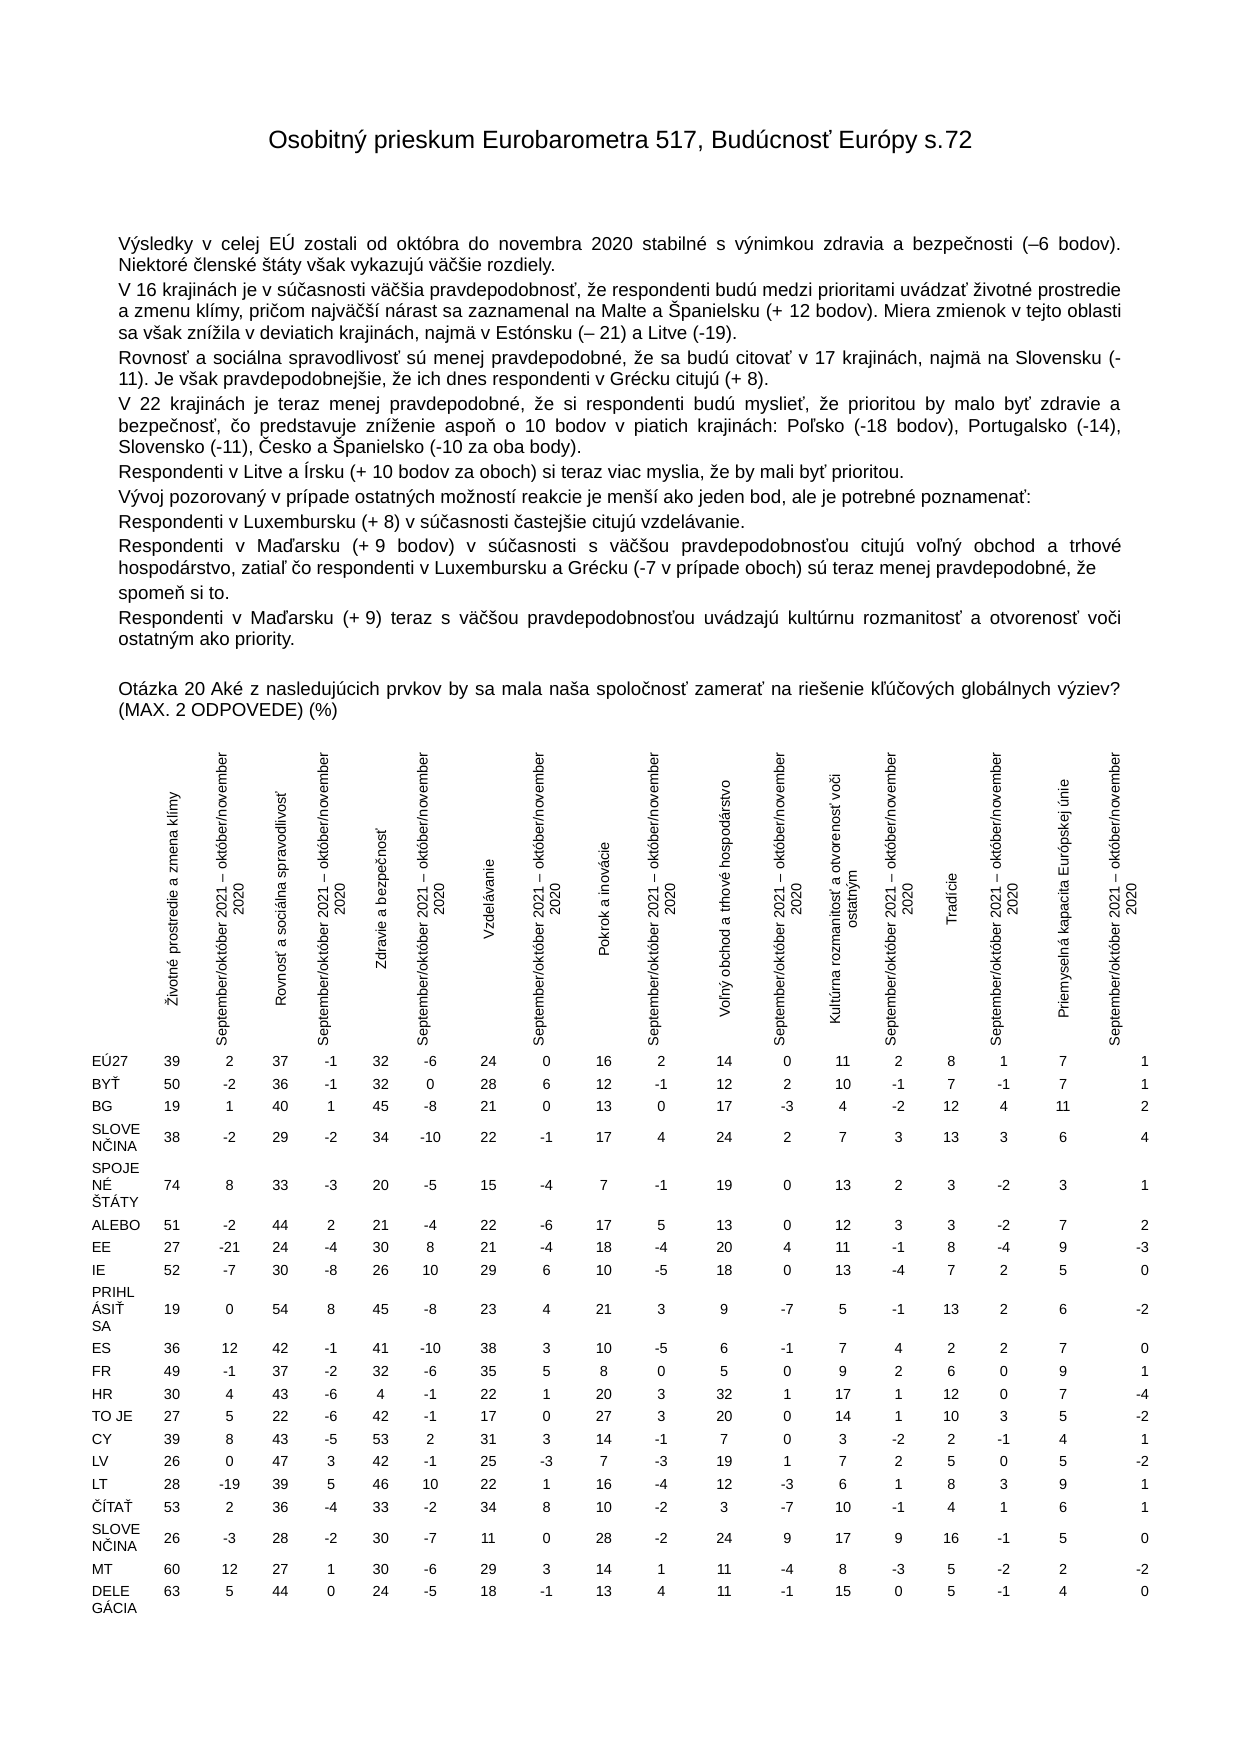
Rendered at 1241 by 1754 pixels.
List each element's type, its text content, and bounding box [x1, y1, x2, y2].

table_cell -2 [1093, 1405, 1152, 1428]
table_cell 14 [575, 1558, 632, 1580]
table_cell 1 [517, 1383, 575, 1405]
table_cell PRIHLÁSIŤ SA [89, 1281, 143, 1337]
table_cell 0 [758, 1213, 816, 1236]
table_cell 42 [360, 1405, 401, 1428]
table_cell 5 [1033, 1259, 1093, 1281]
table_cell 7 [816, 1118, 869, 1157]
table_cell 34 [459, 1495, 517, 1518]
table_cell 1 [869, 1473, 928, 1495]
table_cell 5 [517, 1360, 575, 1382]
table_cell EÚ27 [89, 1050, 143, 1072]
text Otázka 20 Aké z nasledujúcich prvkov by sa mala naša spoločnosť zamerať na riešenie kľúčových globálnych výziev? (MAX. 2 ODPOVEDE) (%) [118, 678, 1122, 721]
table_header Životné prostredie a zmena klímy [143, 749, 200, 1050]
table_cell 22 [459, 1473, 517, 1495]
table_cell -4 [632, 1236, 690, 1258]
table_cell 3 [974, 1118, 1033, 1157]
table_cell 6 [690, 1337, 758, 1360]
table_cell -1 [632, 1428, 690, 1450]
table_cell 9 [816, 1360, 869, 1382]
table_cell 1 [758, 1383, 816, 1405]
table_cell 18 [690, 1259, 758, 1281]
table_cell 0 [974, 1383, 1033, 1405]
table_header September/október 2021 – október/november 2020 [401, 749, 459, 1050]
table_cell 6 [1033, 1281, 1093, 1337]
table_cell 9 [1033, 1236, 1093, 1258]
table_cell 3 [869, 1213, 928, 1236]
table_cell 1 [1093, 1473, 1152, 1495]
table_cell SPOJENÉ ŠTÁTY [89, 1157, 143, 1213]
table_cell BG [89, 1095, 143, 1118]
table_cell 3 [869, 1118, 928, 1157]
table_cell 12 [690, 1073, 758, 1095]
table_cell -3 [1093, 1236, 1152, 1258]
table_cell -8 [401, 1281, 459, 1337]
table_cell 25 [459, 1450, 517, 1473]
table_cell -1 [401, 1383, 459, 1405]
table_cell LV [89, 1450, 143, 1473]
table_cell 19 [143, 1281, 200, 1337]
table_cell 33 [360, 1495, 401, 1518]
table_cell 9 [758, 1518, 816, 1557]
table_cell 32 [690, 1383, 758, 1405]
table_cell 8 [401, 1236, 459, 1258]
table_cell 13 [816, 1157, 869, 1213]
table_cell 13 [575, 1095, 632, 1118]
table_cell -3 [632, 1450, 690, 1473]
table_cell 18 [575, 1236, 632, 1258]
table_cell -1 [632, 1157, 690, 1213]
table_cell -5 [632, 1337, 690, 1360]
table_cell 20 [690, 1236, 758, 1258]
table_cell 7 [928, 1073, 974, 1095]
table_cell 12 [575, 1073, 632, 1095]
table_cell 11 [690, 1580, 758, 1619]
table_cell -2 [974, 1157, 1033, 1213]
table_cell 24 [259, 1236, 302, 1258]
text spomeň si to. [118, 582, 1122, 603]
table_cell 4 [517, 1281, 575, 1337]
table_cell 23 [459, 1281, 517, 1337]
table_cell 17 [459, 1405, 517, 1428]
table_cell -7 [200, 1259, 259, 1281]
table_cell -2 [974, 1213, 1033, 1236]
table_cell -4 [302, 1236, 360, 1258]
table_cell 8 [200, 1428, 259, 1450]
table_cell 17 [816, 1518, 869, 1557]
table_cell 5 [690, 1360, 758, 1382]
table_cell -2 [1093, 1450, 1152, 1473]
table_cell -2 [200, 1073, 259, 1095]
table_cell TO JE [89, 1405, 143, 1428]
table_cell 12 [816, 1213, 869, 1236]
table_cell 30 [360, 1558, 401, 1580]
table_cell 22 [459, 1118, 517, 1157]
table_cell 12 [690, 1473, 758, 1495]
table_cell 0 [401, 1073, 459, 1095]
table_cell 11 [816, 1050, 869, 1072]
table_cell 22 [459, 1383, 517, 1405]
table_cell -2 [200, 1118, 259, 1157]
table_cell -6 [302, 1405, 360, 1428]
table_cell 0 [758, 1360, 816, 1382]
table_cell 7 [1033, 1073, 1093, 1095]
table_cell -5 [401, 1580, 459, 1619]
table_cell 1 [517, 1473, 575, 1495]
table_cell 0 [517, 1405, 575, 1428]
table_cell HR [89, 1383, 143, 1405]
table_cell 11 [1033, 1095, 1093, 1118]
table_cell 1 [974, 1050, 1033, 1072]
table_cell 12 [928, 1383, 974, 1405]
table_cell 37 [259, 1050, 302, 1072]
table_cell 10 [816, 1495, 869, 1518]
table_cell 39 [259, 1473, 302, 1495]
text Výsledky v celej EÚ zostali od októbra do novembra 2020 stabilné s výnimkou zdravia a bezpečnosti (–6 bodov). Niektoré členské štáty však vykazujú väčšie rozdiely. [118, 232, 1122, 276]
table_cell -3 [869, 1558, 928, 1580]
table_cell 21 [459, 1236, 517, 1258]
table_cell 2 [758, 1073, 816, 1095]
table_cell 10 [401, 1473, 459, 1495]
table_cell 13 [575, 1580, 632, 1619]
table_cell 8 [928, 1473, 974, 1495]
text Respondenti v Maďarsku (+ 9) teraz s väčšou pravdepodobnosťou uvádzajú kultúrnu rozmanitosť a otvorenosť voči ostatným ako priority. [118, 606, 1122, 649]
table_cell 13 [928, 1281, 974, 1337]
table_cell 47 [259, 1450, 302, 1473]
table_cell 32 [360, 1050, 401, 1072]
table_cell FR [89, 1360, 143, 1382]
table_cell 4 [1033, 1580, 1093, 1619]
table_cell 63 [143, 1580, 200, 1619]
table_cell 2 [869, 1360, 928, 1382]
table_cell 37 [259, 1360, 302, 1382]
table_cell 11 [816, 1236, 869, 1258]
text V 22 krajinách je teraz menej pravdepodobné, že si respondenti budú myslieť, že prioritou by malo byť zdravie a bezpečnosť, čo predstavuje zníženie aspoň o 10 bodov v piatich krajinách: Poľsko (-18 bodov), Portugalsko (-14), Slovensko (-11), Česko a Španielsko (-10 za oba body). [118, 393, 1122, 458]
table_cell 3 [632, 1405, 690, 1428]
table_cell 3 [517, 1428, 575, 1450]
table_header Voľný obchod a trhové hospodárstvo [690, 749, 758, 1050]
table_cell 1 [200, 1095, 259, 1118]
table_cell -4 [302, 1495, 360, 1518]
table_cell 19 [690, 1157, 758, 1213]
table_cell 6 [517, 1259, 575, 1281]
table_cell 3 [928, 1157, 974, 1213]
table_cell -1 [869, 1236, 928, 1258]
table_cell 1 [1093, 1495, 1152, 1518]
table_cell 19 [690, 1450, 758, 1473]
table_cell 17 [690, 1095, 758, 1118]
table_cell 44 [259, 1580, 302, 1619]
table_cell 11 [459, 1518, 517, 1557]
table_cell 1 [1093, 1073, 1152, 1095]
table_cell 2 [869, 1450, 928, 1473]
table_cell -7 [758, 1495, 816, 1518]
table_cell 5 [1033, 1405, 1093, 1428]
table_cell -4 [869, 1259, 928, 1281]
table_cell 24 [459, 1050, 517, 1072]
table_header Vzdelávanie [459, 749, 517, 1050]
table_cell ALEBO [89, 1213, 143, 1236]
table_cell 7 [575, 1157, 632, 1213]
table_cell -1 [517, 1118, 575, 1157]
table_cell 1 [1093, 1360, 1152, 1382]
table_cell 19 [143, 1095, 200, 1118]
table_cell 15 [459, 1157, 517, 1213]
table_cell 51 [143, 1213, 200, 1236]
table_cell 10 [575, 1259, 632, 1281]
table_cell 30 [143, 1383, 200, 1405]
table_header Rovnosť a sociálna spravodlivosť [259, 749, 302, 1050]
table_cell 1 [302, 1558, 360, 1580]
table_cell 2 [302, 1213, 360, 1236]
table_cell 5 [200, 1405, 259, 1428]
table_cell 5 [928, 1450, 974, 1473]
table_header Kultúrna rozmanitosť a otvorenosť voči ostatným [816, 749, 869, 1050]
table_cell 1 [302, 1095, 360, 1118]
table_header September/október 2021 – október/november 2020 [1093, 749, 1152, 1050]
table_cell 54 [259, 1281, 302, 1337]
table_cell ČÍTAŤ [89, 1495, 143, 1518]
table_cell 0 [758, 1259, 816, 1281]
table_cell -2 [1093, 1558, 1152, 1580]
table_cell 29 [459, 1259, 517, 1281]
table_header September/október 2021 – október/november 2020 [869, 749, 928, 1050]
table_cell 4 [974, 1095, 1033, 1118]
table_cell 1 [758, 1450, 816, 1473]
table_cell 27 [259, 1558, 302, 1580]
table_cell 11 [690, 1558, 758, 1580]
table_cell 3 [632, 1281, 690, 1337]
table_cell 0 [758, 1428, 816, 1450]
table_cell 4 [869, 1337, 928, 1360]
table_cell -1 [974, 1580, 1033, 1619]
table_cell -2 [1093, 1281, 1152, 1337]
table_cell 5 [302, 1473, 360, 1495]
table_cell -8 [302, 1259, 360, 1281]
table_cell 2 [632, 1050, 690, 1072]
table_cell 45 [360, 1095, 401, 1118]
table_cell 4 [200, 1383, 259, 1405]
table_cell 2 [974, 1337, 1033, 1360]
table_cell 28 [459, 1073, 517, 1095]
table_cell -3 [200, 1518, 259, 1557]
table_cell 6 [928, 1360, 974, 1382]
table_cell -6 [401, 1050, 459, 1072]
table_cell 4 [758, 1236, 816, 1258]
table_cell 8 [200, 1157, 259, 1213]
table_cell -1 [974, 1428, 1033, 1450]
table_cell -7 [758, 1281, 816, 1337]
table_cell 1 [1093, 1050, 1152, 1072]
table_cell -3 [758, 1473, 816, 1495]
table_cell -2 [302, 1118, 360, 1157]
table_cell -1 [758, 1580, 816, 1619]
table_cell -5 [632, 1259, 690, 1281]
table_header September/október 2021 – október/november 2020 [758, 749, 816, 1050]
table_cell -6 [401, 1558, 459, 1580]
table_cell -2 [632, 1518, 690, 1557]
table_header [89, 749, 143, 1050]
table_cell 17 [816, 1383, 869, 1405]
table_cell 7 [1033, 1050, 1093, 1072]
table_header Priemyselná kapacita Európskej únie [1033, 749, 1093, 1050]
table_cell 36 [143, 1337, 200, 1360]
table_cell -5 [302, 1428, 360, 1450]
table_cell 21 [360, 1213, 401, 1236]
table_cell 34 [360, 1118, 401, 1157]
table_cell 24 [690, 1118, 758, 1157]
table_cell 12 [928, 1095, 974, 1118]
text Respondenti v Litve a Írsku (+ 10 bodov za oboch) si teraz viac myslia, že by mali byť prioritou. [118, 461, 1122, 482]
table_cell 5 [928, 1580, 974, 1619]
table_cell 8 [575, 1360, 632, 1382]
table_cell 0 [200, 1450, 259, 1473]
table_cell 2 [758, 1118, 816, 1157]
table_header September/október 2021 – október/november 2020 [974, 749, 1033, 1050]
table_cell 3 [517, 1558, 575, 1580]
table_cell 8 [816, 1558, 869, 1580]
table_cell SLOVENČINA [89, 1118, 143, 1157]
table_cell 2 [928, 1337, 974, 1360]
table_cell 9 [1033, 1360, 1093, 1382]
table_cell 7 [816, 1337, 869, 1360]
table_cell -2 [632, 1495, 690, 1518]
table_header Zdravie a bezpečnosť [360, 749, 401, 1050]
table_cell CY [89, 1428, 143, 1450]
table_cell 0 [632, 1360, 690, 1382]
table_cell 8 [302, 1281, 360, 1337]
table_cell 39 [143, 1428, 200, 1450]
table_cell 10 [575, 1337, 632, 1360]
table_cell -1 [517, 1580, 575, 1619]
table_cell 1 [869, 1383, 928, 1405]
table_cell 22 [459, 1213, 517, 1236]
table_cell ES [89, 1337, 143, 1360]
table_cell -1 [758, 1337, 816, 1360]
table_cell -4 [401, 1213, 459, 1236]
table_cell 4 [1093, 1118, 1152, 1157]
table_cell 45 [360, 1281, 401, 1337]
table_cell 10 [401, 1259, 459, 1281]
table_cell -4 [632, 1473, 690, 1495]
table_cell -2 [869, 1428, 928, 1450]
table_cell 52 [143, 1259, 200, 1281]
table_cell 22 [259, 1405, 302, 1428]
table_cell -2 [302, 1518, 360, 1557]
table_cell -1 [974, 1518, 1033, 1557]
table_cell 12 [200, 1558, 259, 1580]
table_cell 12 [200, 1337, 259, 1360]
table_cell 1 [869, 1405, 928, 1428]
table_cell 32 [360, 1360, 401, 1382]
table_cell -4 [758, 1558, 816, 1580]
table_cell 28 [259, 1518, 302, 1557]
table_cell 0 [758, 1157, 816, 1213]
table_cell -3 [517, 1450, 575, 1473]
table_cell 0 [869, 1580, 928, 1619]
table_cell -1 [974, 1073, 1033, 1095]
table_cell 10 [928, 1405, 974, 1428]
table_cell 3 [690, 1495, 758, 1518]
table_cell -1 [302, 1337, 360, 1360]
table_cell 14 [816, 1405, 869, 1428]
table_cell DELEGÁCIA [89, 1580, 143, 1619]
table_cell 21 [575, 1281, 632, 1337]
table_cell 43 [259, 1428, 302, 1450]
table_cell 31 [459, 1428, 517, 1450]
table_cell 0 [1093, 1518, 1152, 1557]
table_cell 38 [143, 1118, 200, 1157]
text Respondenti v Maďarsku (+ 9 bodov) v súčasnosti s väčšou pravdepodobnosťou citujú voľný obchod a trhové hospodárstvo, zatiaľ čo respondenti v Luxembursku a Grécku (-7 v prípade oboch) sú teraz menej pravdepodobné, že [118, 535, 1122, 578]
table_cell -21 [200, 1236, 259, 1258]
table_cell -1 [869, 1495, 928, 1518]
table_cell 24 [360, 1580, 401, 1619]
table_cell -4 [1093, 1383, 1152, 1405]
table_cell 0 [1093, 1337, 1152, 1360]
table_cell 15 [816, 1580, 869, 1619]
table_cell 38 [459, 1337, 517, 1360]
table_cell -1 [200, 1360, 259, 1382]
table_cell -1 [632, 1073, 690, 1095]
table_cell 0 [517, 1518, 575, 1557]
table_cell 39 [143, 1050, 200, 1072]
table_cell 36 [259, 1495, 302, 1518]
table_cell -1 [869, 1281, 928, 1337]
table_cell 40 [259, 1095, 302, 1118]
text Rovnosť a sociálna spravodlivosť sú menej pravdepodobné, že sa budú citovať v 17 krajinách, najmä na Slovensku (-11). Je však pravdepodobnejšie, že ich dnes respondenti v Grécku citujú (+ 8). [118, 347, 1122, 390]
table_cell 44 [259, 1213, 302, 1236]
table_cell 9 [869, 1518, 928, 1557]
table_cell 20 [690, 1405, 758, 1428]
table_cell 14 [575, 1428, 632, 1450]
table_cell 0 [974, 1450, 1033, 1473]
table_cell 10 [575, 1495, 632, 1518]
table_cell 0 [974, 1360, 1033, 1382]
table_cell -1 [401, 1405, 459, 1428]
table_cell 32 [360, 1073, 401, 1095]
table_cell 1 [1093, 1428, 1152, 1450]
table_cell BYŤ [89, 1073, 143, 1095]
table_cell 21 [459, 1095, 517, 1118]
table_cell -2 [401, 1495, 459, 1518]
table_cell 28 [575, 1518, 632, 1557]
table_cell 3 [517, 1337, 575, 1360]
table_cell -3 [302, 1157, 360, 1213]
table_cell 5 [928, 1558, 974, 1580]
table_cell 53 [143, 1495, 200, 1518]
table_cell -7 [401, 1518, 459, 1557]
table_cell 0 [758, 1405, 816, 1428]
table_cell 5 [1033, 1450, 1093, 1473]
table_cell 29 [459, 1558, 517, 1580]
table_cell 17 [575, 1213, 632, 1236]
table_cell 5 [200, 1580, 259, 1619]
table_cell 10 [816, 1073, 869, 1095]
table_cell 2 [869, 1050, 928, 1072]
table_cell 2 [869, 1157, 928, 1213]
table_cell -1 [302, 1050, 360, 1072]
table_cell 2 [1093, 1213, 1152, 1236]
table_cell 13 [816, 1259, 869, 1281]
table_cell 7 [816, 1450, 869, 1473]
table_cell -1 [869, 1073, 928, 1095]
table_cell LT [89, 1473, 143, 1495]
table_cell 27 [575, 1405, 632, 1428]
table_cell 3 [974, 1473, 1033, 1495]
table_cell 7 [690, 1428, 758, 1450]
table_header Pokrok a inovácie [575, 749, 632, 1050]
table_cell 4 [632, 1580, 690, 1619]
table_cell 3 [632, 1383, 690, 1405]
table_cell 26 [143, 1518, 200, 1557]
table_cell 29 [259, 1118, 302, 1157]
text Vývoj pozorovaný v prípade ostatných možností reakcie je menší ako jeden bod, ale je potrebné poznamenať: [118, 486, 1122, 507]
text Respondenti v Luxembursku (+ 8) v súčasnosti častejšie citujú vzdelávanie. [118, 511, 1122, 532]
table_cell 7 [1033, 1383, 1093, 1405]
table_cell 3 [974, 1405, 1033, 1428]
table_cell 4 [360, 1383, 401, 1405]
table_cell 2 [974, 1259, 1033, 1281]
table_cell 50 [143, 1073, 200, 1095]
table_cell 2 [1093, 1095, 1152, 1118]
table_cell -8 [401, 1095, 459, 1118]
table_cell -6 [517, 1213, 575, 1236]
table_cell 9 [1033, 1473, 1093, 1495]
table_cell 8 [928, 1050, 974, 1072]
table_cell 5 [816, 1281, 869, 1337]
table_cell 30 [259, 1259, 302, 1281]
table_cell 2 [200, 1050, 259, 1072]
table_cell 0 [1093, 1580, 1152, 1619]
table_cell 0 [302, 1580, 360, 1619]
table_cell 42 [259, 1337, 302, 1360]
table_cell 6 [816, 1473, 869, 1495]
table_cell 18 [459, 1580, 517, 1619]
table_cell 5 [632, 1213, 690, 1236]
table_cell 27 [143, 1405, 200, 1428]
table_cell 13 [928, 1118, 974, 1157]
table_header September/október 2021 – október/november 2020 [200, 749, 259, 1050]
table_cell -2 [869, 1095, 928, 1118]
table_cell -4 [517, 1157, 575, 1213]
table_cell 30 [360, 1518, 401, 1557]
table_header September/október 2021 – október/november 2020 [517, 749, 575, 1050]
table_cell 4 [816, 1095, 869, 1118]
table_cell 43 [259, 1383, 302, 1405]
table_cell 3 [816, 1428, 869, 1450]
table_cell 4 [1033, 1428, 1093, 1450]
table_cell 41 [360, 1337, 401, 1360]
table_cell 20 [360, 1157, 401, 1213]
table_cell 6 [517, 1073, 575, 1095]
table_cell SLOVENČINA [89, 1518, 143, 1557]
table_cell EE [89, 1236, 143, 1258]
table_header September/október 2021 – október/november 2020 [302, 749, 360, 1050]
table_cell -2 [974, 1558, 1033, 1580]
text V 16 krajinách je v súčasnosti väčšia pravdepodobnosť, že respondenti budú medzi prioritami uvádzať životné prostredie a zmenu klímy, pričom najväčší nárast sa zaznamenal na Malte a Španielsku (+ 12 bodov). Miera zmienok v tejto oblasti sa však znížila v deviatich krajinách, najmä v Estónsku (– 21) a Litve (-19). [118, 279, 1122, 343]
table_cell 49 [143, 1360, 200, 1382]
table_cell -2 [302, 1360, 360, 1382]
table_cell 16 [575, 1473, 632, 1495]
table_cell 1 [1093, 1157, 1152, 1213]
table_cell 5 [1033, 1518, 1093, 1557]
table_cell 33 [259, 1157, 302, 1213]
table_cell -5 [401, 1157, 459, 1213]
table_cell 7 [1033, 1213, 1093, 1236]
table_cell -19 [200, 1473, 259, 1495]
table_cell 0 [517, 1050, 575, 1072]
table_cell 3 [928, 1213, 974, 1236]
table_cell 74 [143, 1157, 200, 1213]
table_cell 35 [459, 1360, 517, 1382]
table_cell MT [89, 1558, 143, 1580]
table_cell 2 [928, 1428, 974, 1450]
table_cell -1 [401, 1450, 459, 1473]
table_cell 46 [360, 1473, 401, 1495]
table_cell 7 [928, 1259, 974, 1281]
table_cell 0 [517, 1095, 575, 1118]
table_cell 53 [360, 1428, 401, 1450]
table_cell -1 [302, 1073, 360, 1095]
table_cell -4 [974, 1236, 1033, 1258]
table_cell 1 [974, 1495, 1033, 1518]
table_cell -3 [758, 1095, 816, 1118]
table_cell 27 [143, 1236, 200, 1258]
table_cell 16 [575, 1050, 632, 1072]
table_cell 0 [200, 1281, 259, 1337]
table_cell -6 [401, 1360, 459, 1382]
table_cell 7 [1033, 1337, 1093, 1360]
table_cell -4 [517, 1236, 575, 1258]
table_cell 0 [758, 1050, 816, 1072]
table_cell 4 [928, 1495, 974, 1518]
table_cell 2 [974, 1281, 1033, 1337]
table_cell 1 [632, 1558, 690, 1580]
table_cell 28 [143, 1473, 200, 1495]
table_cell 0 [632, 1095, 690, 1118]
table_cell 42 [360, 1450, 401, 1473]
table_cell 9 [690, 1281, 758, 1337]
table_cell 2 [1033, 1558, 1093, 1580]
table_cell 14 [690, 1050, 758, 1072]
table_cell 6 [1033, 1118, 1093, 1157]
table_cell 8 [517, 1495, 575, 1518]
table_cell 3 [1033, 1157, 1093, 1213]
table_header September/október 2021 – október/november 2020 [632, 749, 690, 1050]
table_cell 2 [200, 1495, 259, 1518]
table_cell IE [89, 1259, 143, 1281]
table_cell 17 [575, 1118, 632, 1157]
table_header Tradície [928, 749, 974, 1050]
table_cell 26 [360, 1259, 401, 1281]
table_cell -10 [401, 1118, 459, 1157]
table_cell 20 [575, 1383, 632, 1405]
table_cell 0 [1093, 1259, 1152, 1281]
table_cell -10 [401, 1337, 459, 1360]
table_cell 16 [928, 1518, 974, 1557]
table_cell -6 [302, 1383, 360, 1405]
table_cell 26 [143, 1450, 200, 1473]
table_cell 30 [360, 1236, 401, 1258]
table_cell 60 [143, 1558, 200, 1580]
table_cell 3 [302, 1450, 360, 1473]
table_cell 7 [575, 1450, 632, 1473]
table_cell 2 [401, 1428, 459, 1450]
table_cell 8 [928, 1236, 974, 1258]
table_cell 6 [1033, 1495, 1093, 1518]
table_cell 4 [632, 1118, 690, 1157]
table_cell 24 [690, 1518, 758, 1557]
table_cell 36 [259, 1073, 302, 1095]
table_cell 13 [690, 1213, 758, 1236]
table_cell -2 [200, 1213, 259, 1236]
